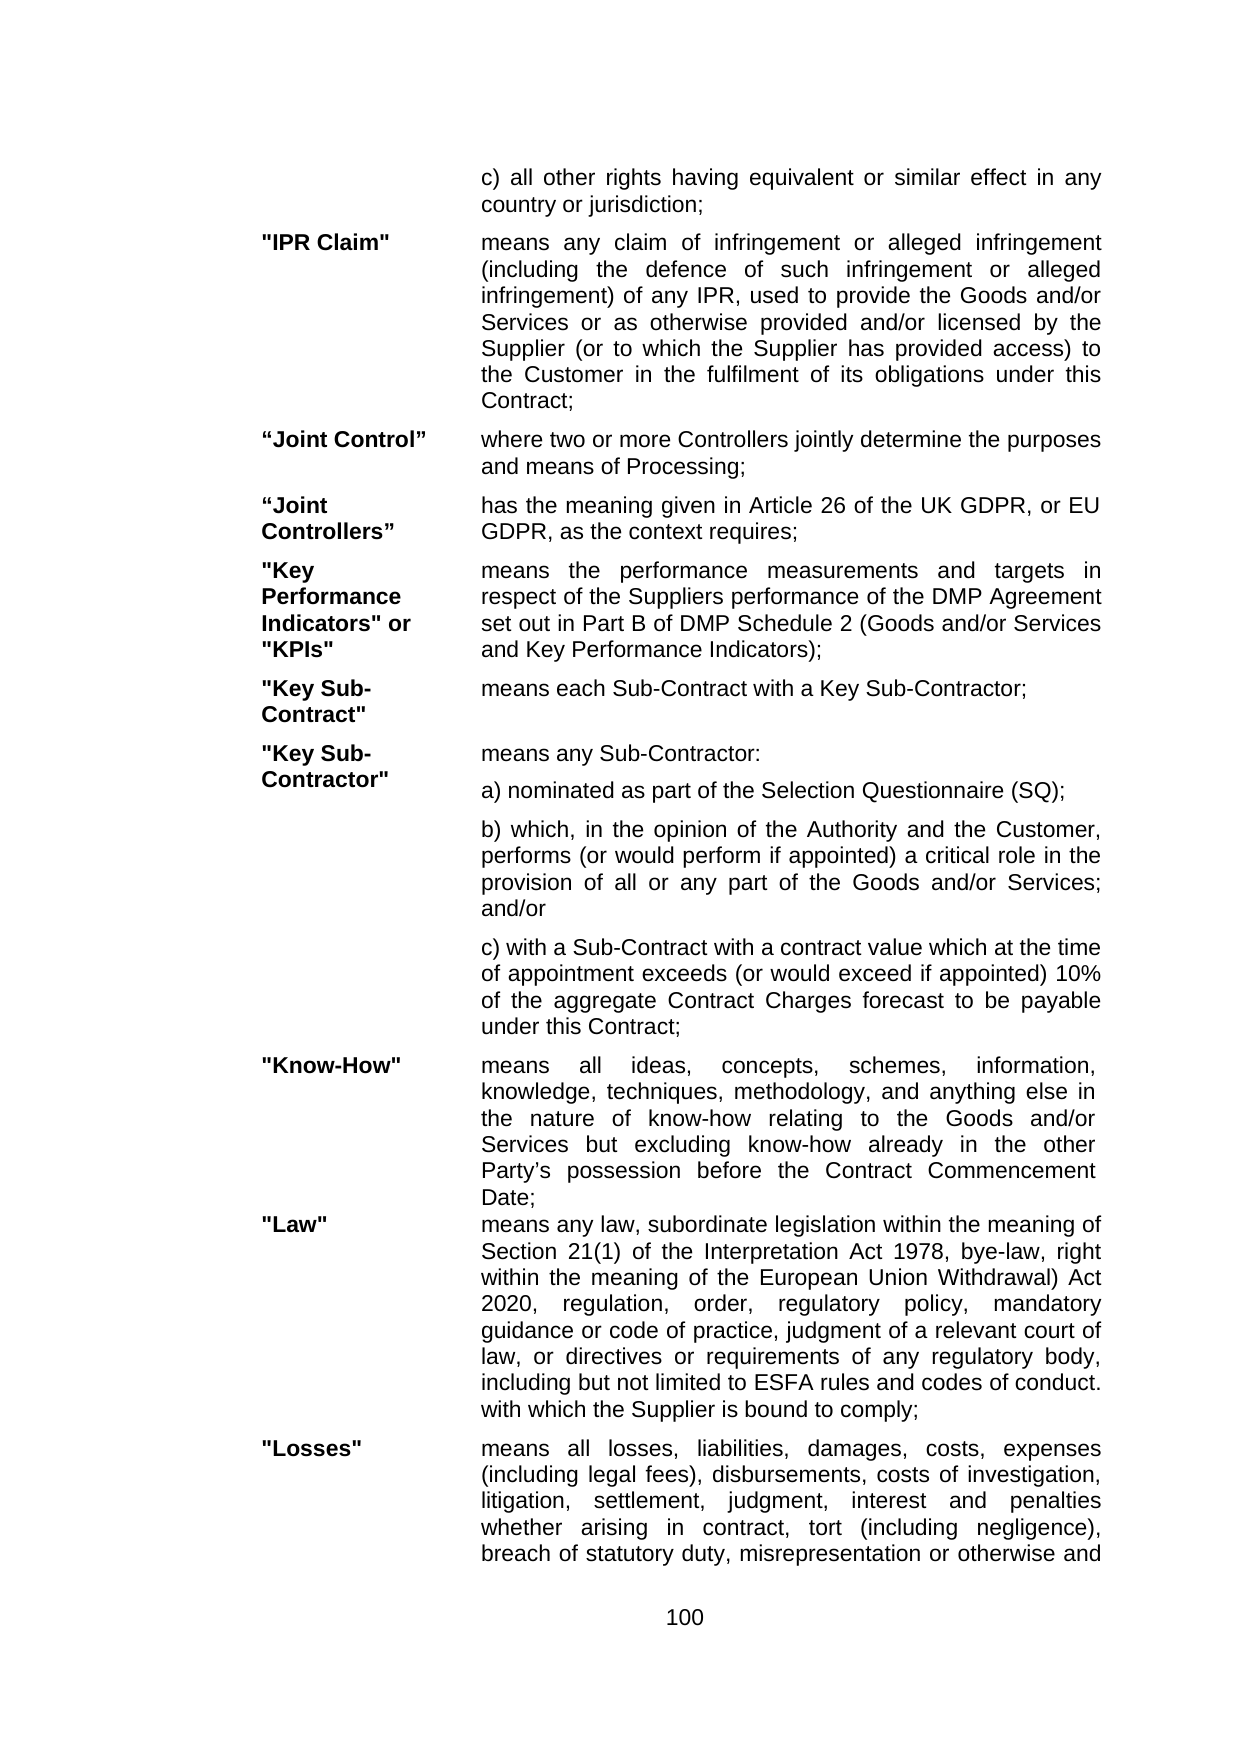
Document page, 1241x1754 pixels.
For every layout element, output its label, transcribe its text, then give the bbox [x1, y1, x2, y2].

table_cell means each Sub-Contract with a Key Sub-Contractor; [470, 675, 1113, 740]
table_cell means any Sub-Contractor: a) nominated as part of the Selection Questionnaire (SQ); b) which, in the opinion of the Authority and the Customer, performs (or would perform if appointed) a critical role in the provision of all or any part of the Goods and/or Services; and/or c) with a Sub-Contract with a contract value which at the time of appointment exceeds (or would exceed if appointed) 10% of the aggregate Contract Charges forecast to be payable under this Contract; [470, 740, 1113, 1052]
table_cell means any claim of infringement or alleged infringement (including the defence of such infringement or alleged infringement) of any IPR, used to provide the Goods and/or Services or as otherwise provided and/or licensed by the Supplier (or to which the Supplier has provided access) to the Customer in the fulfilment of its obligations under this Contract; [470, 229, 1113, 426]
table_cell "Key Sub-Contract" [250, 675, 469, 740]
table_cell “Joint Control” [250, 426, 469, 492]
table_cell "Key Sub-Contractor" [250, 740, 469, 1052]
table_cell where two or more Controllers jointly determine the purposes and means of Processing; [470, 426, 1113, 492]
table_cell has the meaning given in Article 26 of the UK GDPR, or EU GDPR, as the context requires; [470, 492, 1113, 557]
table_cell "Know-How" [250, 1052, 469, 1211]
table_cell means all losses, liabilities, damages, costs, expenses (including legal fees), disbursements, costs of investigation, litigation, settlement, judgment, interest and penalties whether arising in contract, tort (including negligence), breach of statutory duty, misrepresentation or otherwise and [470, 1435, 1113, 1566]
table_cell means the performance measurements and targets in respect of the Suppliers performance of the DMP Agreement set out in Part B of DMP Schedule 2 (Goods and/or Services and Key Performance Indicators); [470, 557, 1113, 675]
table_cell means any law, subordinate legislation within the meaning of Section 21(1) of the Interpretation Act 1978, bye-law, right within the meaning of the European Union Withdrawal) Act 2020, regulation, order, regulatory policy, mandatory guidance or code of practice, judgment of a relevant court of law, or directives or requirements of any regulatory body, including but not limited to ESFA rules and codes of conduct. with which the Supplier is bound to comply; [470, 1211, 1113, 1434]
table_cell c) all other rights having equivalent or similar effect in any country or jurisdiction; [470, 150, 1113, 229]
table_cell "Key Performance Indicators" or "KPIs" [250, 557, 469, 675]
table_cell "IPR Claim" [250, 229, 469, 426]
table_cell "Losses" [250, 1435, 469, 1566]
table_cell means all ideas, concepts, schemes, information, knowledge, techniques, methodology, and anything else in the nature of know-how relating to the Goods and/or Services but excluding know-how already in the other Party’s possession before the Contract Commencement Date; [470, 1052, 1113, 1211]
table_cell [250, 150, 469, 229]
table_cell "Law" [250, 1211, 469, 1434]
table_cell “Joint Controllers” [250, 492, 469, 557]
